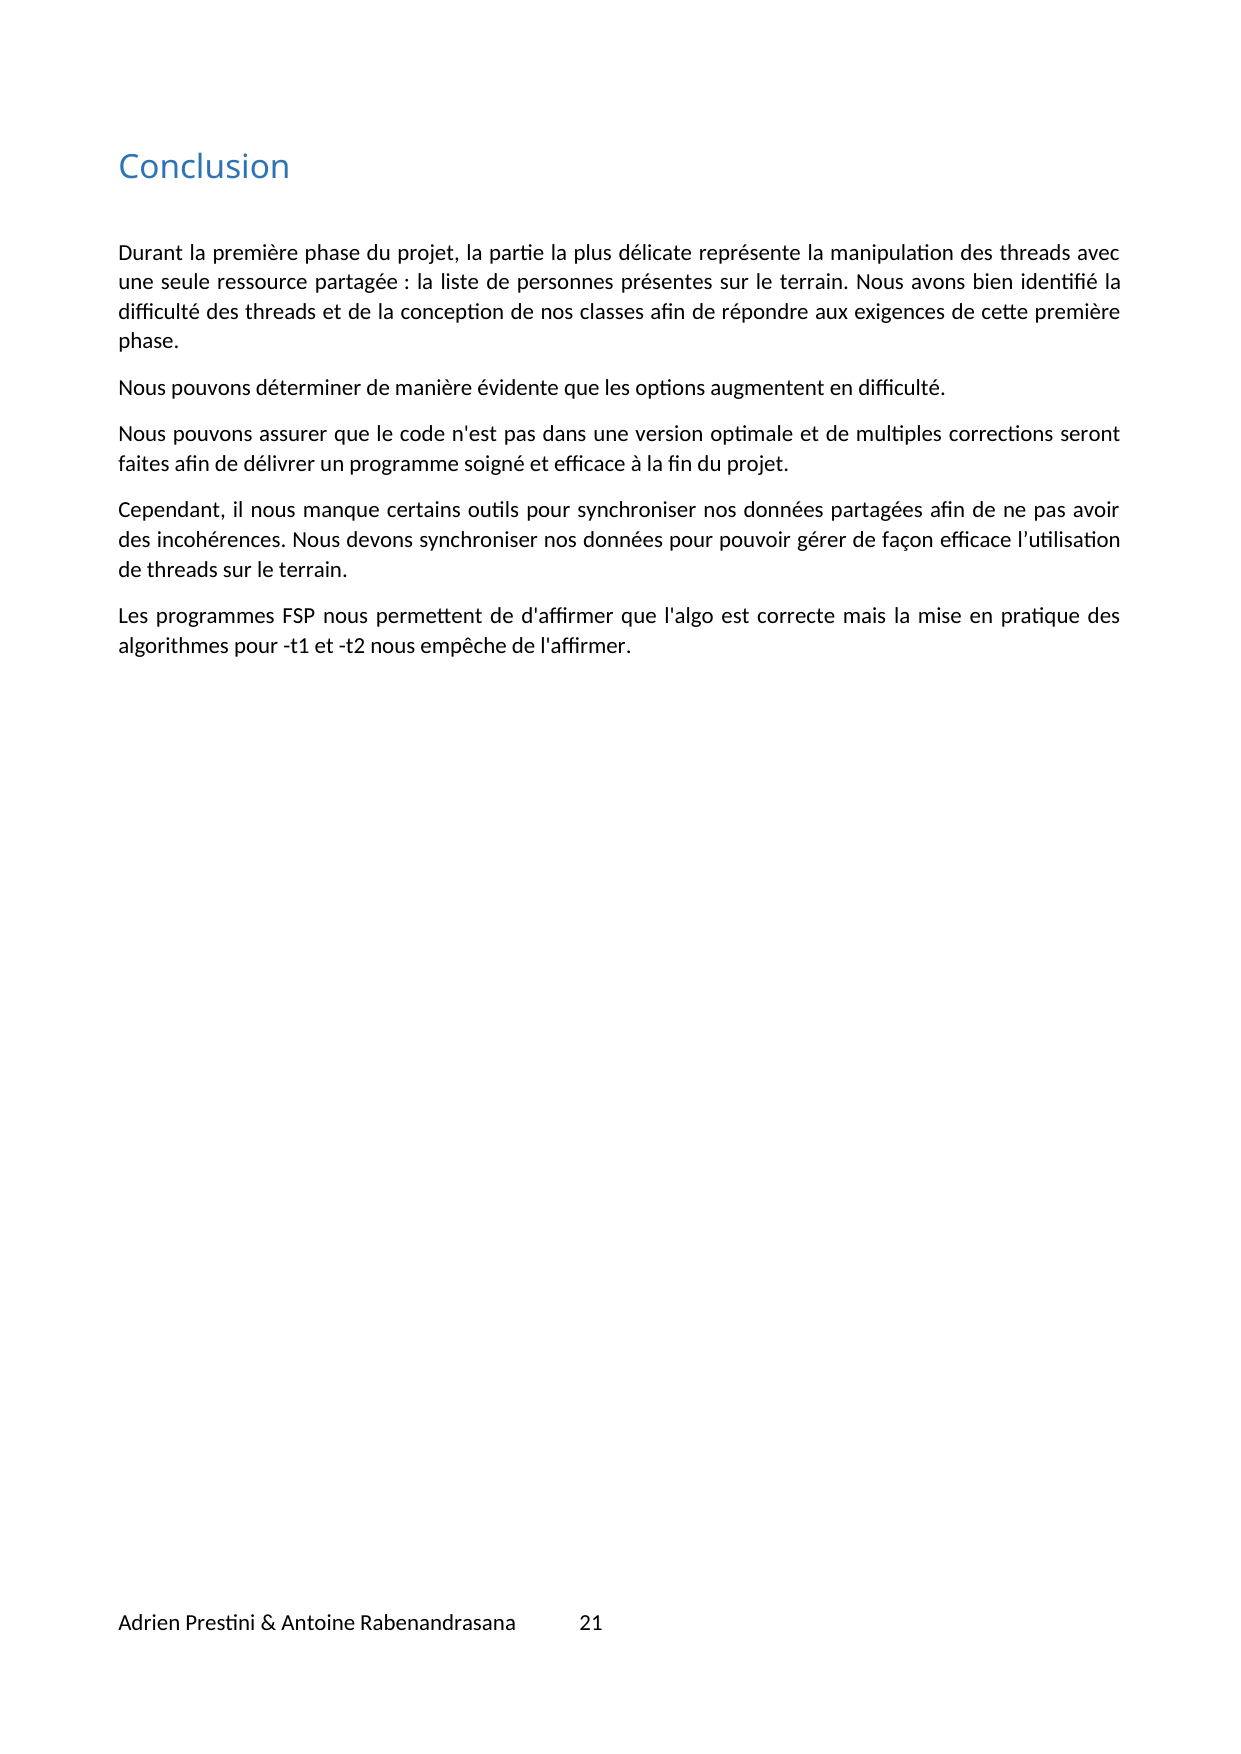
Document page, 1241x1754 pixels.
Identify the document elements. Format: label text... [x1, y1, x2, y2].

subtitle Conclusion [118, 143, 1122, 188]
text Nous pouvons déterminer de manière évidente que les options augmentent en difficulté. [118, 373, 1122, 401]
text Les programmes FSP nous permettent de d'affirmer que l'algo est correcte mais la mise en pratique des algorithmes pour -t1 et -t2 nous empêche de l'affirmer. [118, 601, 1122, 659]
text Cependant, il nous manque certains outils pour synchroniser nos données partagées afin de ne pas avoir des incohérences. Nous devons synchroniser nos données pour pouvoir gérer de façon efficace l’utilisation de threads sur le terrain. [118, 495, 1122, 583]
text Durant la première phase du projet, la partie la plus délicate représente la manipulation des threads avec une seule ressource partagée : la liste de personnes présentes sur le terrain. Nous avons bien identifié la difficulté des threads et de la conception de nos classes afin de répondre aux exigences de cette première phase. [118, 238, 1122, 355]
text Nous pouvons assurer que le code n'est pas dans une version optimale et de multiples corrections seront faites afin de délivrer un programme soigné et efficace à la fin du projet. [118, 419, 1122, 477]
